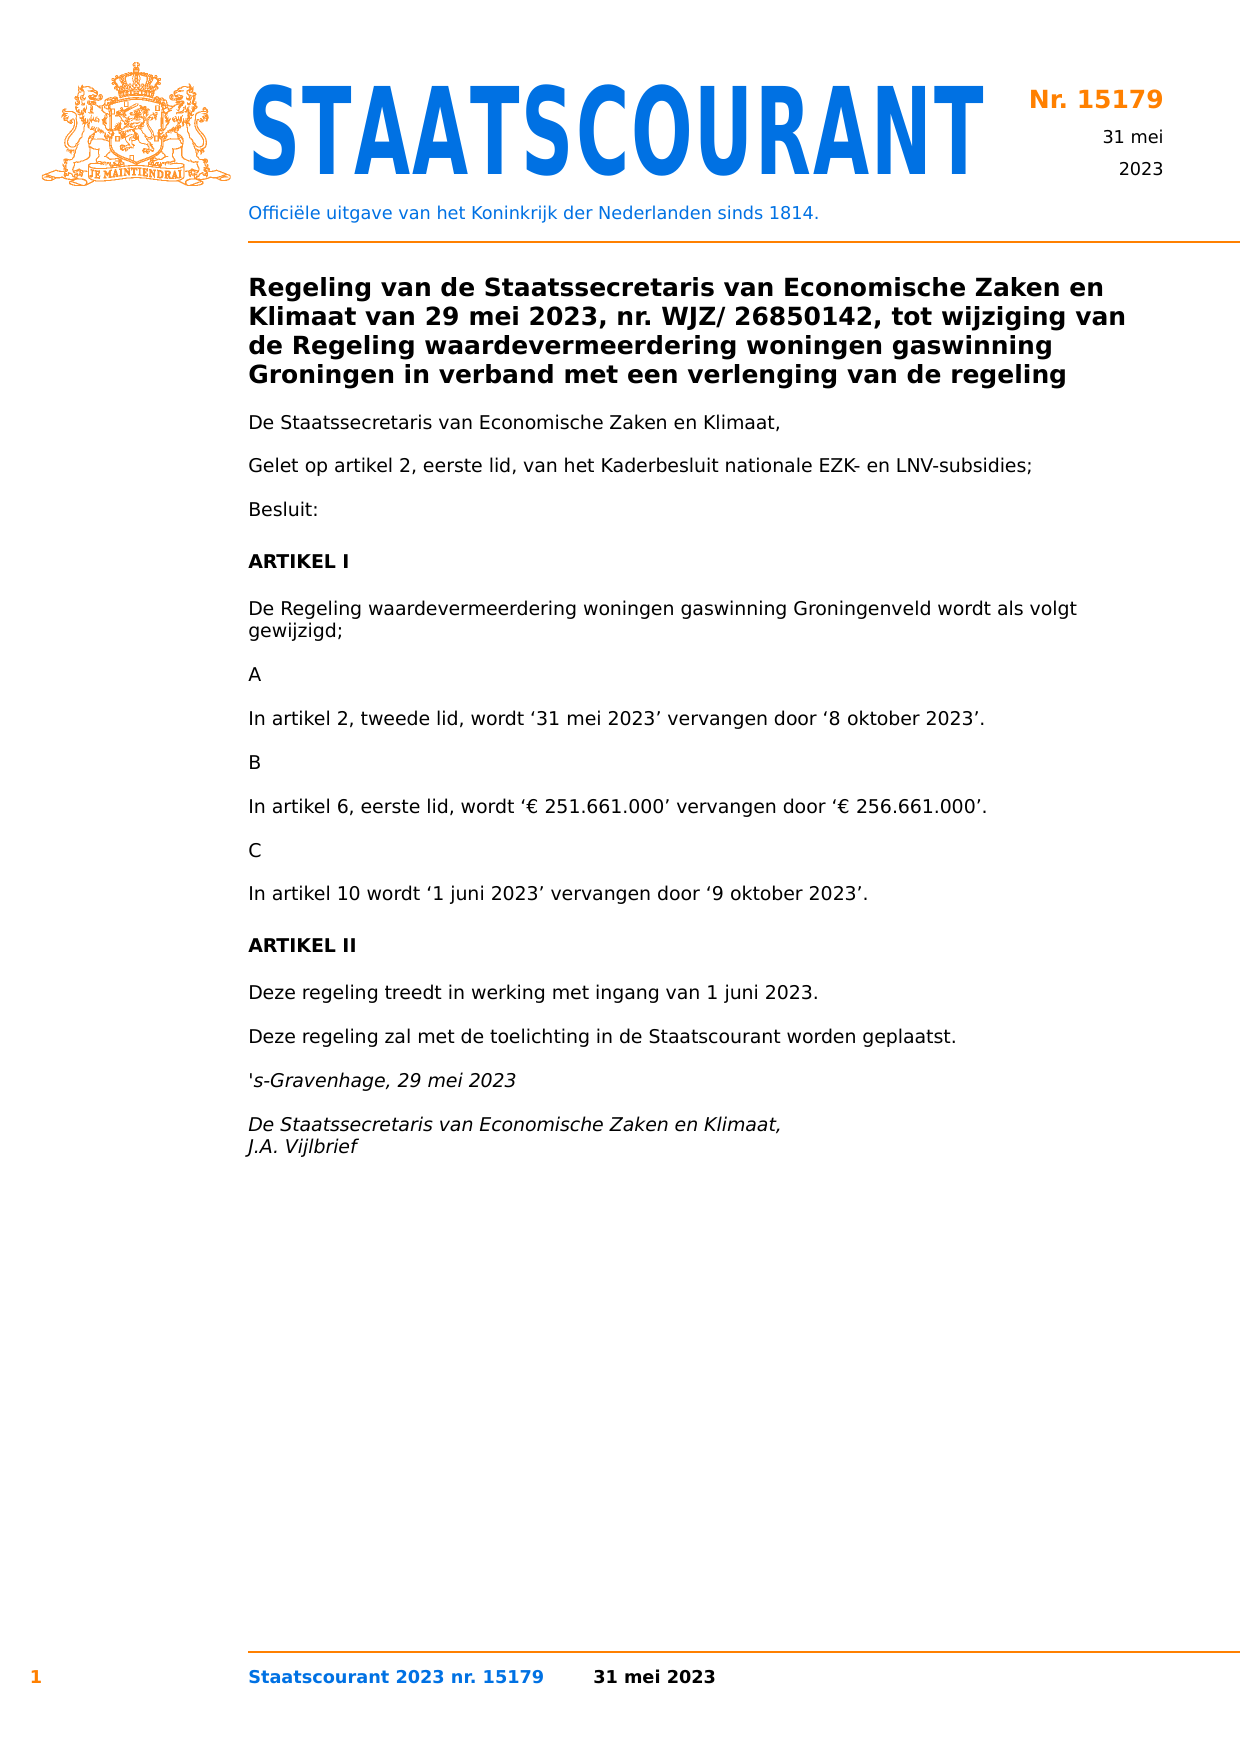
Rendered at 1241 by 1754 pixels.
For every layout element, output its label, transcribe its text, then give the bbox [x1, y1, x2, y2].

subtitle ARTIKEL I [248, 551, 1163, 573]
text De Regeling waardevermeerdering woningen gaswinning Groningenveld wordt als volgt gewijzigd; [248, 598, 1163, 642]
text De Staatssecretaris van Economische Zaken en Klimaat, J.A. Vijlbrief [248, 1114, 1163, 1158]
table_header STAATSCOURANT [248, 62, 998, 203]
table_header [25, 62, 248, 241]
text Deze regeling zal met de toelichting in de Staatscourant worden geplaatst. [248, 1026, 1163, 1048]
table_cell Officiële uitgave van het Koninkrijk der Nederlanden sinds 1814. [248, 203, 1240, 241]
text Besluit: [248, 499, 1163, 521]
subtitle Regeling van de Staatssecretaris van Economische Zaken en Klimaat van 29 mei 2023, nr. WJZ/ 26850142, tot wijziging van de Regeling waardevermeerdering woningen gaswinning Groningen in verband met een verlenging van de regeling [248, 273, 1163, 390]
picture [41, 62, 231, 186]
text In artikel 10 wordt ‘1 juni 2023’ vervangen door ‘9 oktober 2023’. [248, 883, 1163, 905]
table_cell 31 mei [998, 121, 1240, 153]
text In artikel 6, eerste lid, wordt ‘€ 251.661.000’ vervangen door ‘€ 256.661.000’. [248, 796, 1163, 818]
subtitle ARTIKEL II [248, 935, 1163, 957]
text B [248, 752, 1163, 774]
text In artikel 2, tweede lid, wordt ‘31 mei 2023’ vervangen door ‘8 oktober 2023’. [248, 708, 1163, 730]
text 's-Gravenhage, 29 mei 2023 [248, 1070, 1163, 1092]
text C [248, 839, 1163, 861]
table_cell 2023 [998, 153, 1240, 203]
table_header Nr. 15179 [998, 62, 1240, 121]
text De Staatssecretaris van Economische Zaken en Klimaat, [248, 412, 1163, 433]
text A [248, 664, 1163, 686]
text Deze regeling treedt in werking met ingang van 1 juni 2023. [248, 982, 1163, 1004]
text Gelet op artikel 2, eerste lid, van het Kaderbesluit nationale EZK- en LNV-subsidies; [248, 455, 1163, 477]
